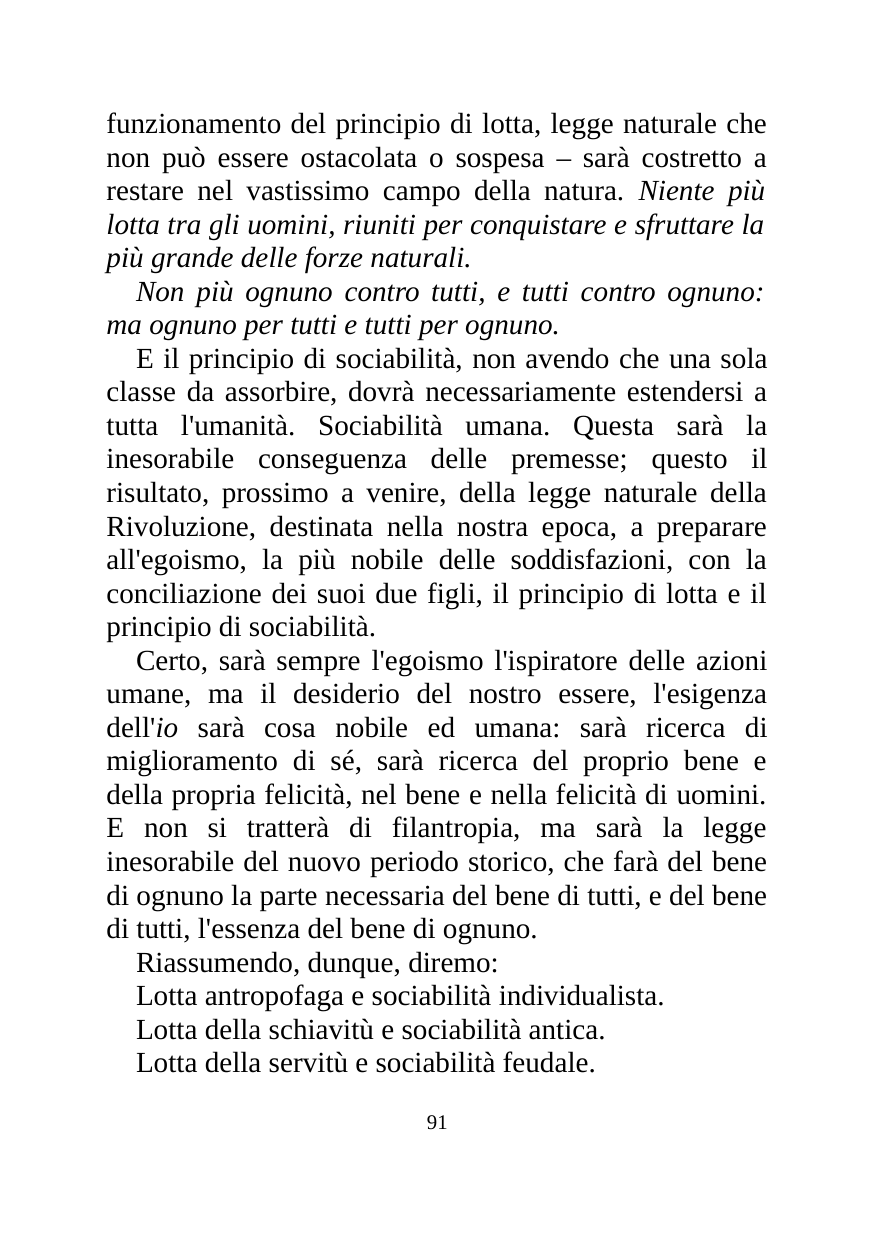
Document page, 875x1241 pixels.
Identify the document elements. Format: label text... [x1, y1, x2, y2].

text Lotta antropofaga e sociabilità individualista. [106, 978, 768, 1012]
text funzionamento del principio di lotta, legge naturale che non può essere ostacolata o sospesa – sarà costretto a restare nel vastissimo campo della natura. Niente più lotta tra gli uomini, riuniti per conquistare e sfruttare la più grande delle forze naturali. [106, 106, 768, 274]
text Lotta della servitù e sociabilità feudale. [106, 1045, 768, 1079]
text Riassumendo, dunque, diremo: [106, 945, 768, 978]
text Non più ognuno contro tutti, e tutti contro ognuno: ma ognuno per tutti e tutti per ognuno. [106, 274, 768, 341]
text E il principio di sociabilità, non avendo che una sola classe da assorbire, dovrà necessariamente estendersi a tutta l'umanità. Sociabilità umana. Questa sarà la inesorabile conseguenza delle premesse; questo il risultato, prossimo a venire, della legge naturale della Rivoluzione, destinata nella nostra epoca, a preparare all'egoismo, la più nobile delle soddisfazioni, con la conciliazione dei suoi due figli, il principio di lotta e il principio di sociabilità. [106, 341, 768, 643]
text Lotta della schiavitù e sociabilità antica. [106, 1012, 768, 1045]
text Certo, sarà sempre l'egoismo l'ispiratore delle azioni umane, ma il desiderio del nostro essere, l'esigenza dell'io sarà cosa nobile ed umana: sarà ricerca di miglioramento di sé, sarà ricerca del proprio bene e della propria felicità, nel bene e nella felicità di uomini. E non si tratterà di filantropia, ma sarà la legge inesorabile del nuovo periodo storico, che farà del bene di ognuno la parte necessaria del bene di tutti, e del bene di tutti, l'essenza del bene di ognuno. [106, 643, 768, 945]
